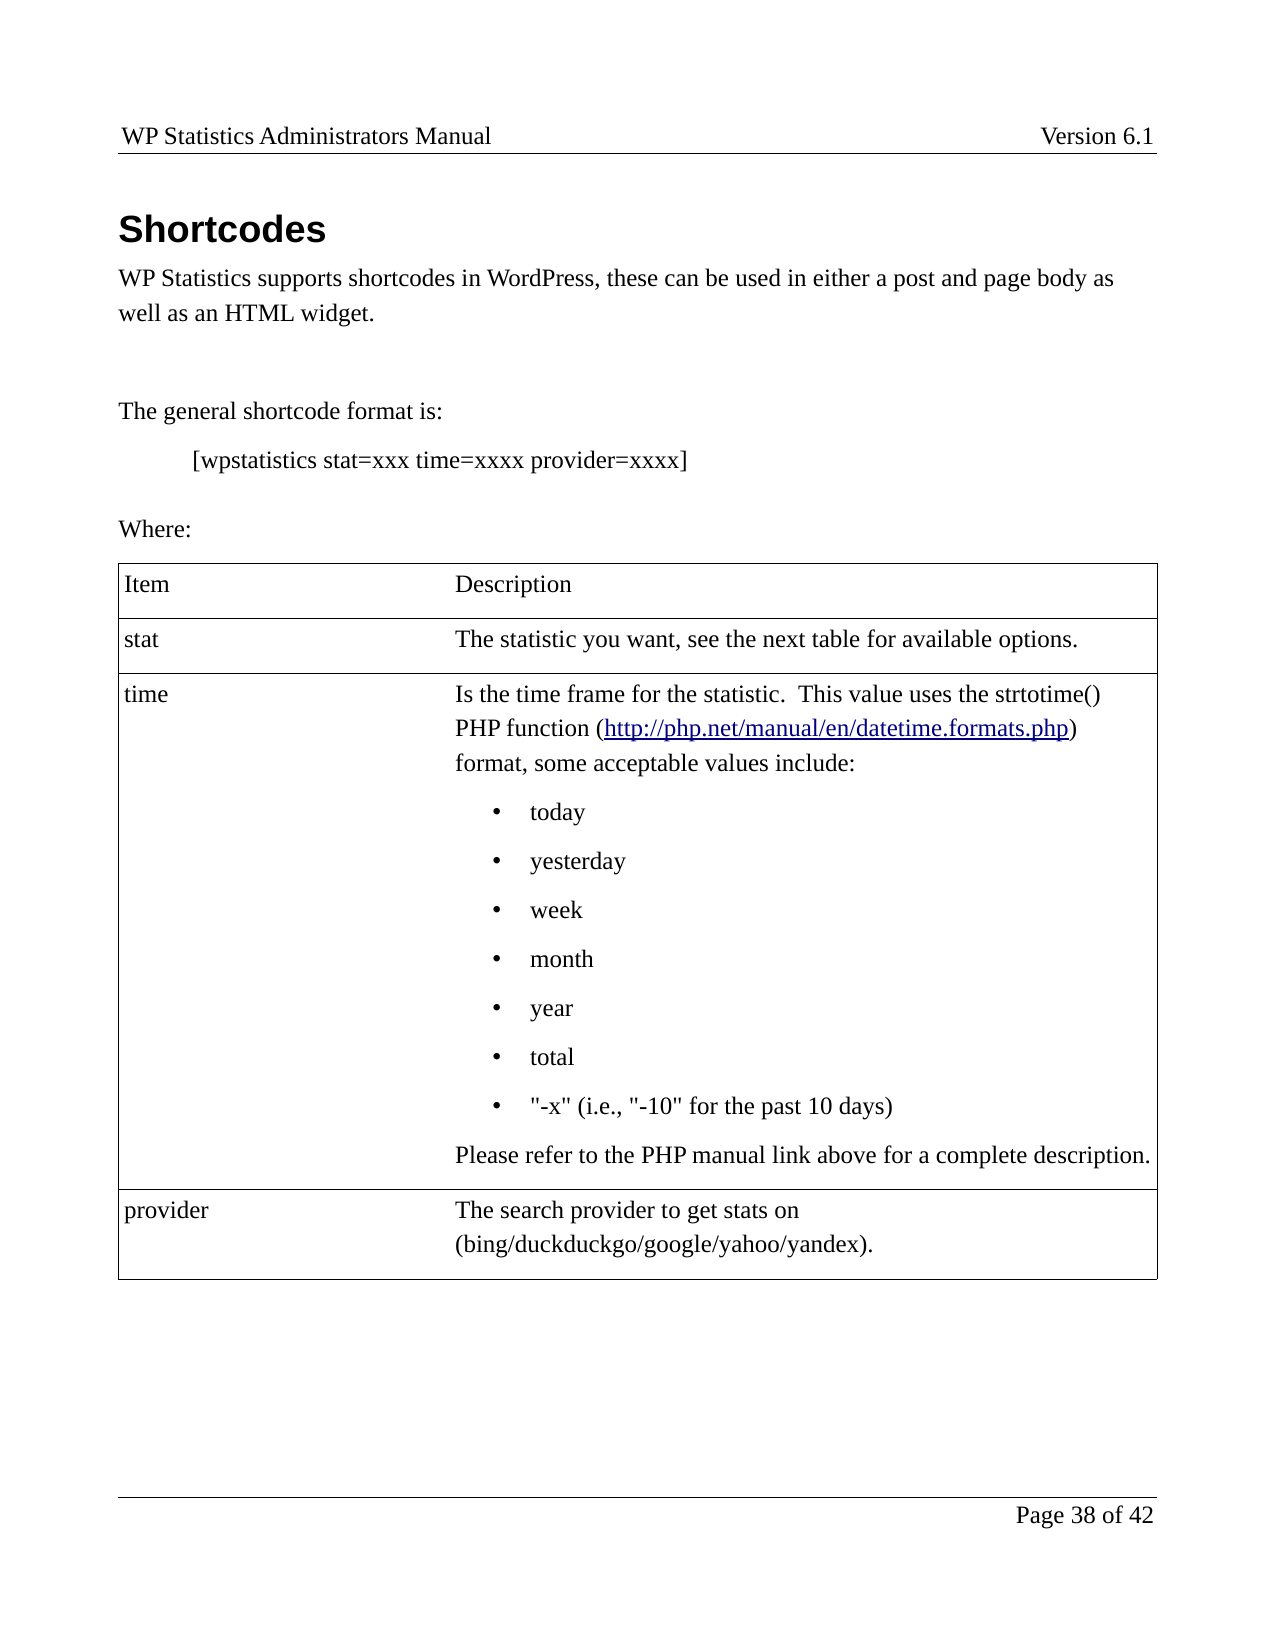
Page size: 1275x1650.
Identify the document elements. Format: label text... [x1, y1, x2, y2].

table_cell Is the time frame for the statistic. This value uses the strtotime() PHP function (http://php.net/manual/en/datetime.formats.php) format, some acceptable values include: today yesterday week month year total "-x" (i.e., "-10" for the past 10 days) Please refer to the PHP manual link above for a complete description. [449, 674, 1157, 1189]
table_cell The search provider to get stats on (bing/duckduckgo/google/yahoo/yandex). [449, 1190, 1157, 1279]
table_header Description [449, 564, 1157, 618]
text WP Statistics supports shortcodes in WordPress, these can be used in either a post and page body as well as an HTML widget. [118, 263, 1157, 327]
text The general shortcode format is: [118, 396, 1157, 425]
table_header Item [119, 564, 449, 618]
text [wpstatistics stat=xxx time=xxxx provider=xxxx] Where: [118, 445, 1157, 543]
table_cell provider [119, 1190, 449, 1279]
subtitle Shortcodes [118, 207, 1157, 251]
table_cell time [119, 674, 449, 1189]
table_cell The statistic you want, see the next table for available options. [449, 619, 1157, 673]
table_cell stat [119, 619, 449, 673]
